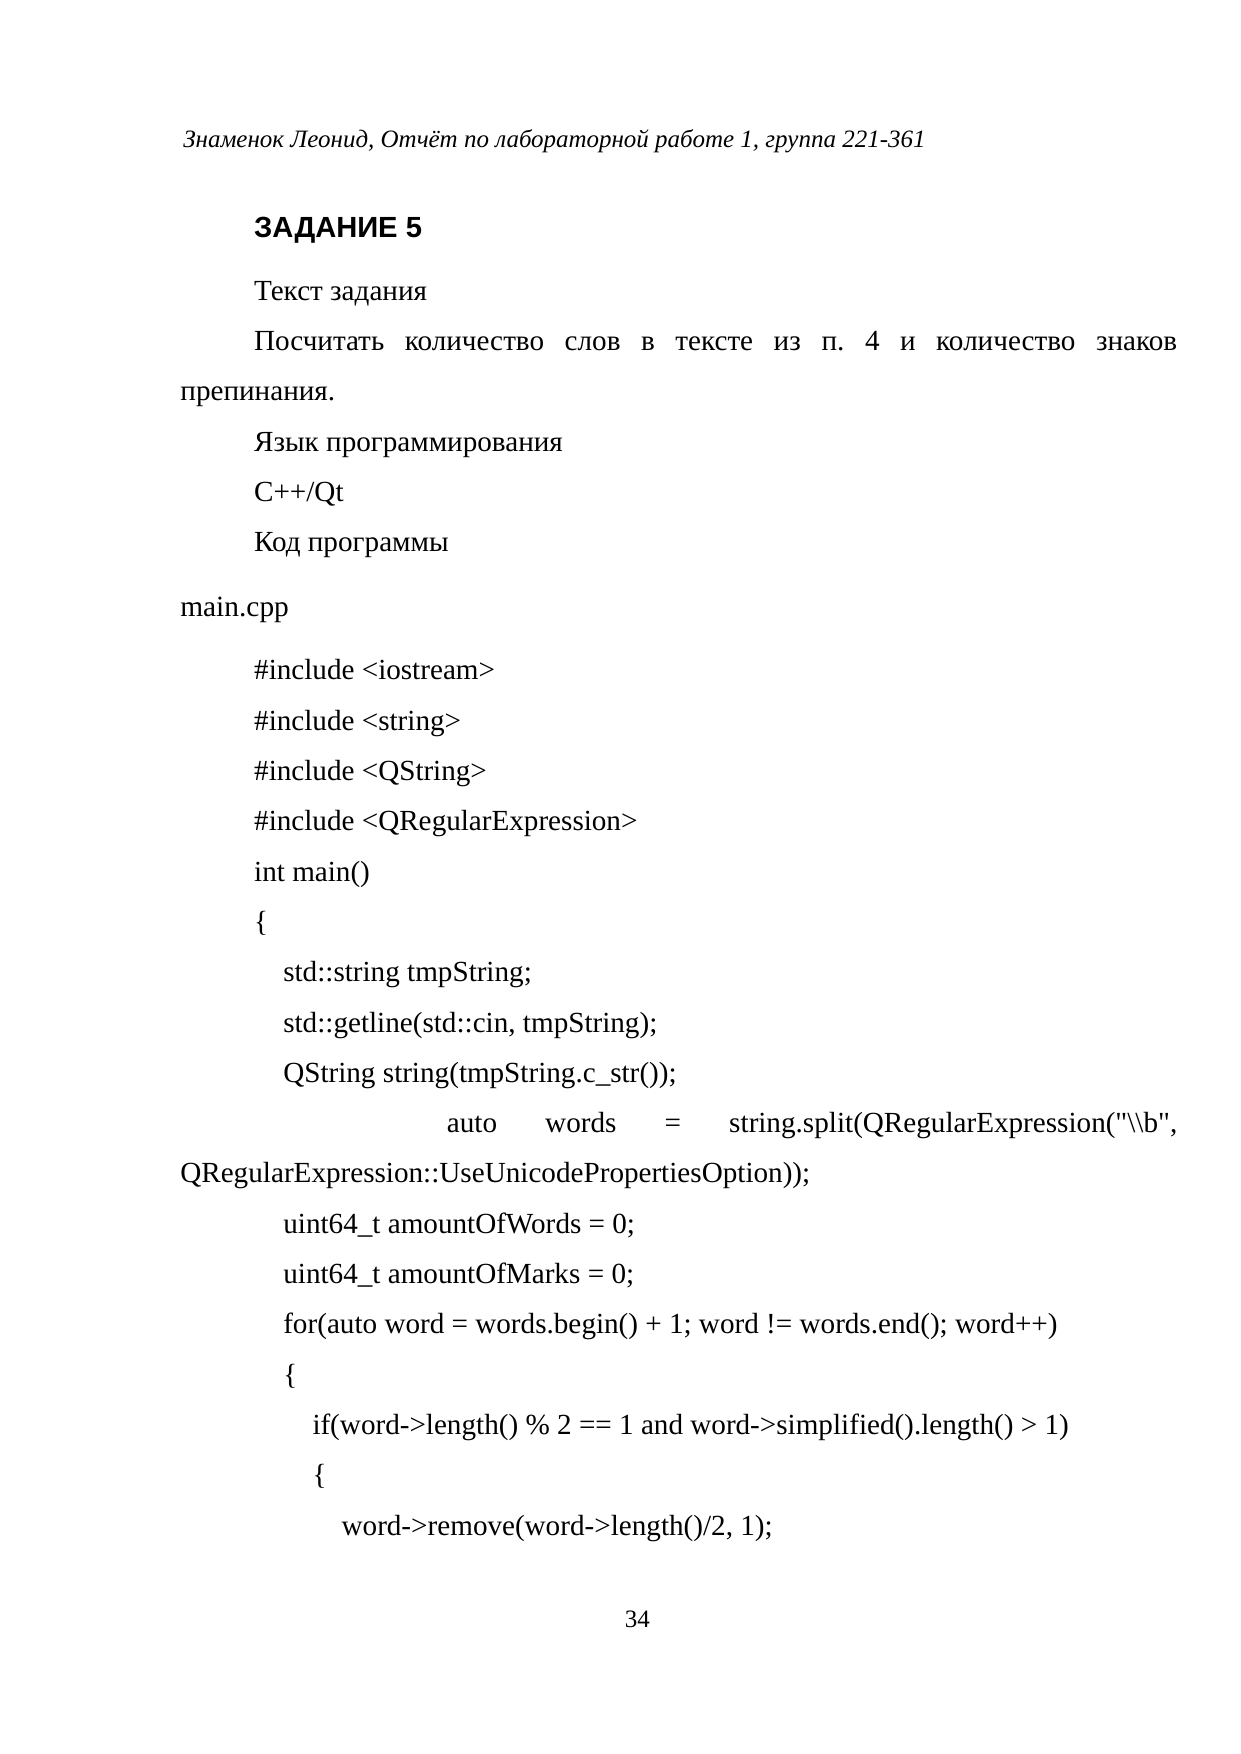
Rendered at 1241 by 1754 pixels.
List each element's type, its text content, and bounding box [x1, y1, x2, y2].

text #include <string> [180, 703, 1178, 736]
text Текст задания [180, 273, 1178, 306]
text #include <iostream> [180, 652, 1178, 686]
text QString string(tmpString.c_str()); [180, 1055, 1178, 1088]
text #include <QRegularExpression> [180, 803, 1178, 837]
text if(word->length() % 2 == 1 and word->simplified().length() > 1) [180, 1407, 1178, 1441]
text uint64_t amountOfMarks = 0; [180, 1256, 1178, 1290]
text { [180, 904, 1178, 938]
text C++/Qt [180, 474, 1178, 508]
text #include <QString> [180, 753, 1178, 787]
text { [180, 1457, 1178, 1491]
text { [180, 1357, 1178, 1390]
text for(auto word = words.begin() + 1; word != words.end(); word++) [180, 1307, 1178, 1340]
subtitle ЗАДАНИЕ 5 [254, 210, 1178, 244]
text std::getline(std::cin, tmpString); [180, 1005, 1178, 1038]
text std::string tmpString; [180, 954, 1178, 988]
text auto words = string.split(QRegularExpression("\\b", QRegularExpression::UseUnicodePropertiesOption)); [180, 1105, 1178, 1189]
text Посчитать количество слов в тексте из п. 4 и количество знаков препинания. [180, 323, 1178, 407]
text word->remove(word->length()/2, 1); [180, 1508, 1178, 1541]
text Язык программирования [180, 424, 1178, 457]
text int main() [180, 854, 1178, 887]
text uint64_t amountOfWords = 0; [180, 1206, 1178, 1239]
subtitle main.cpp [180, 589, 1178, 623]
text Код программы [180, 524, 1178, 558]
